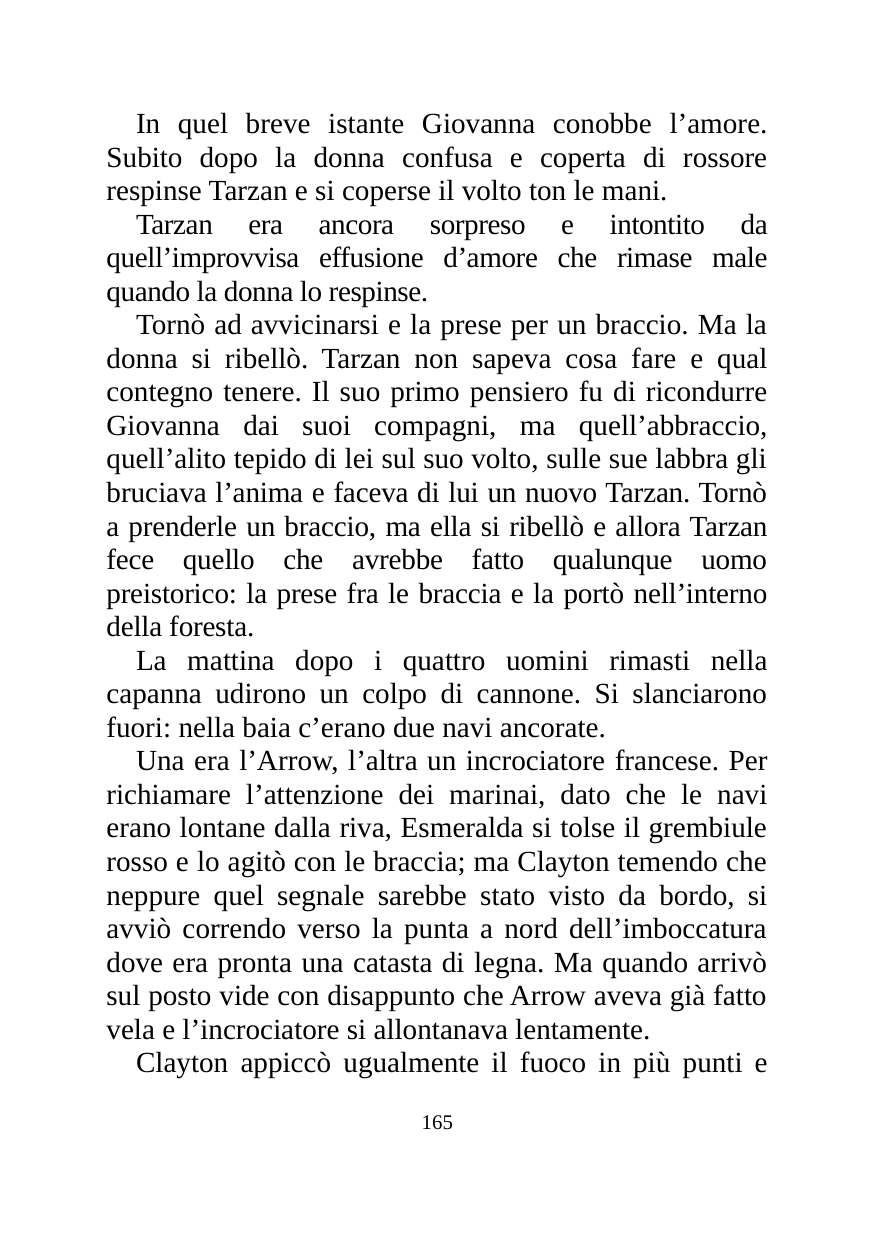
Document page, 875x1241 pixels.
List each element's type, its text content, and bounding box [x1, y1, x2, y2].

text La mattina dopo i quattro uomini rimasti nella capanna udirono un colpo di cannone. Si slanciarono fuori: nella baia c’erano due navi ancorate. [106, 643, 768, 743]
text Tarzan era ancora sorpreso e intontito da quell’improvvisa effusione d’amore che rimase male quando la donna lo respinse. [106, 207, 768, 307]
text Tornò ad avvicinarsi e la prese per un braccio. Ma la donna si ribellò. Tarzan non sapeva cosa fare e qual contegno tenere. Il suo primo pensiero fu di ricondurre Giovanna dai suoi compagni, ma quell’abbraccio, quell’alito tepido di lei sul suo volto, sulle sue labbra gli bruciava l’anima e faceva di lui un nuovo Tarzan. Tornò a prenderle un braccio, ma ella si ribellò e allora Tarzan fece quello che avrebbe fatto qualunque uomo preistorico: la prese fra le braccia e la portò nell’interno della foresta. [106, 307, 768, 643]
text In quel breve istante Giovanna conobbe l’amore. Subito dopo la donna confusa e coperta di rossore respinse Tarzan e si coperse il volto ton le mani. [106, 106, 768, 207]
text Una era l’Arrow, l’altra un incrociatore francese. Per richiamare l’attenzione dei marinai, dato che le navi erano lontane dalla riva, Esmeralda si tolse il grembiule rosso e lo agitò con le braccia; ma Clayton temendo che neppure quel segnale sarebbe stato visto da bordo, si avviò correndo verso la punta a nord dell’imboccatura dove era pronta una catasta di legna. Ma quando arrivò sul posto vide con disappunto che Arrow aveva già fatto vela e l’incrociatore si allontanava lentamente. [106, 743, 768, 1045]
text Clayton appiccò ugualmente il fuoco in più punti e [106, 1045, 768, 1079]
